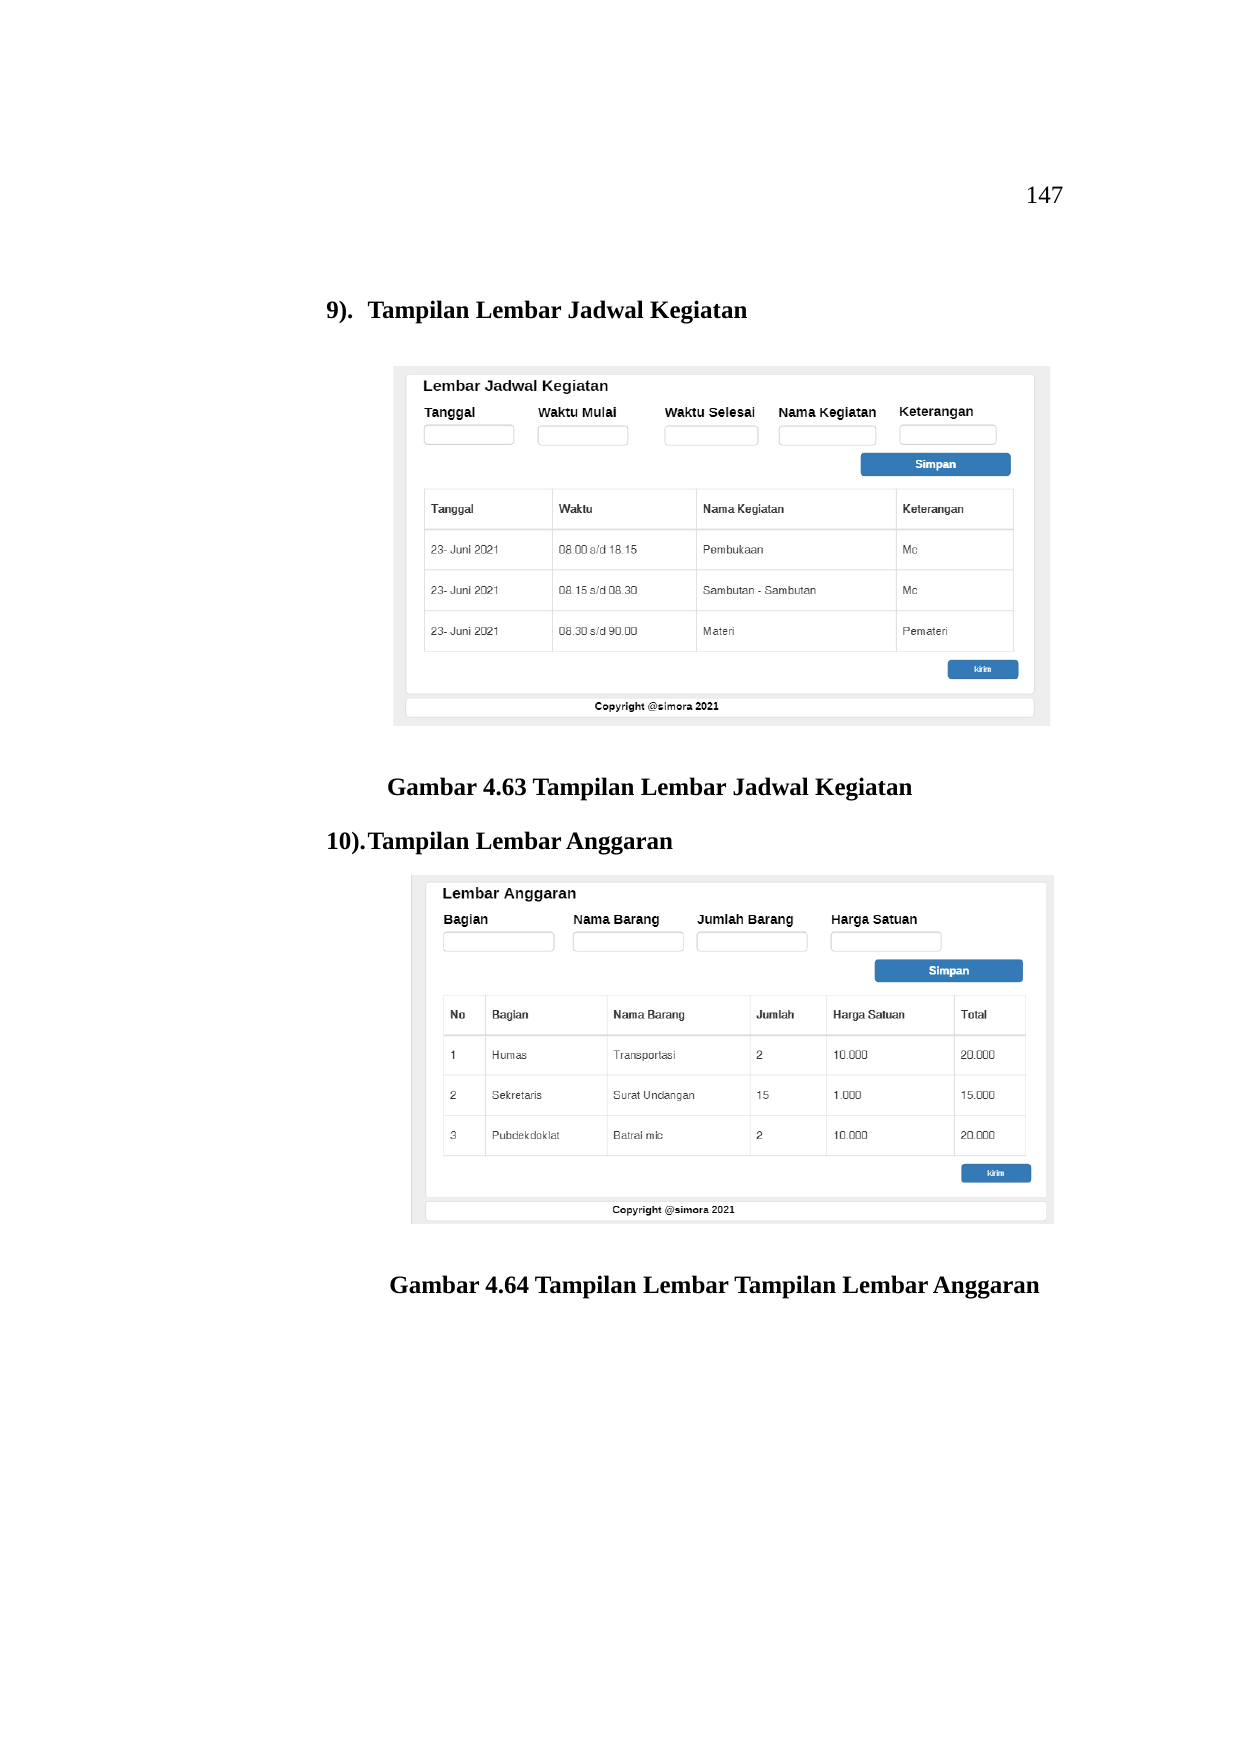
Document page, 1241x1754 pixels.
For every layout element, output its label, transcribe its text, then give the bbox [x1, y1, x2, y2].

table_header [377, 868, 1063, 1258]
picture [393, 366, 1051, 726]
text Gambar 4.64 Tampilan Lembar Tampilan Lembar Anggaran [366, 1271, 1063, 1299]
table_header [377, 336, 1063, 760]
list Tampilan Lembar Jadwal Kegiatan [326, 295, 1063, 324]
text Gambar 4.63 Tampilan Lembar Jadwal Kegiatan [236, 772, 1063, 801]
list Tampilan Lembar Anggaran [326, 826, 1063, 855]
picture [411, 875, 1055, 1224]
